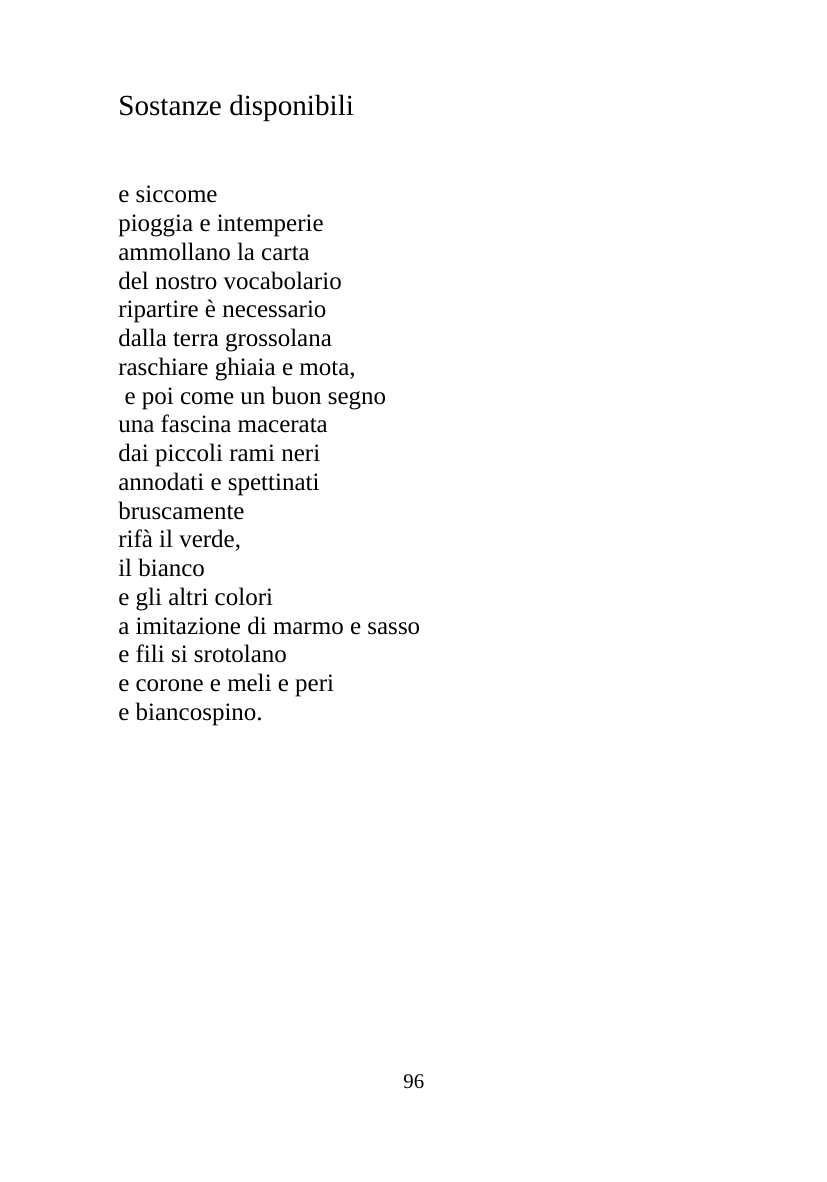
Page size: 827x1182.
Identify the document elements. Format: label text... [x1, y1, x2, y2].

text e poi come un buon segno [88, 381, 738, 409]
text del nostro vocabolario [88, 266, 738, 294]
text pioggia e intemperie [88, 208, 738, 237]
text bruscamente [88, 496, 738, 524]
text dalla terra grossolana [88, 323, 738, 352]
text raschiare ghiaia e mota, [88, 352, 738, 381]
text ammollano la carta [88, 237, 738, 266]
text e fili si srotolano [88, 639, 738, 668]
text rifà il verde, [88, 524, 738, 553]
subtitle Sostanze disponibili [88, 88, 738, 122]
text e biancospino. [88, 697, 738, 726]
text e gli altri colori [88, 582, 738, 611]
text a imitazione di marmo e sasso [88, 611, 738, 639]
text e corone e meli e peri [88, 668, 738, 697]
text ripartire è necessario [88, 294, 738, 323]
text annodati e spettinati [88, 467, 738, 496]
text il bianco [88, 553, 738, 582]
text e siccome [88, 179, 738, 208]
text una fascina macerata [88, 409, 738, 438]
text dai piccoli rami neri [88, 438, 738, 467]
